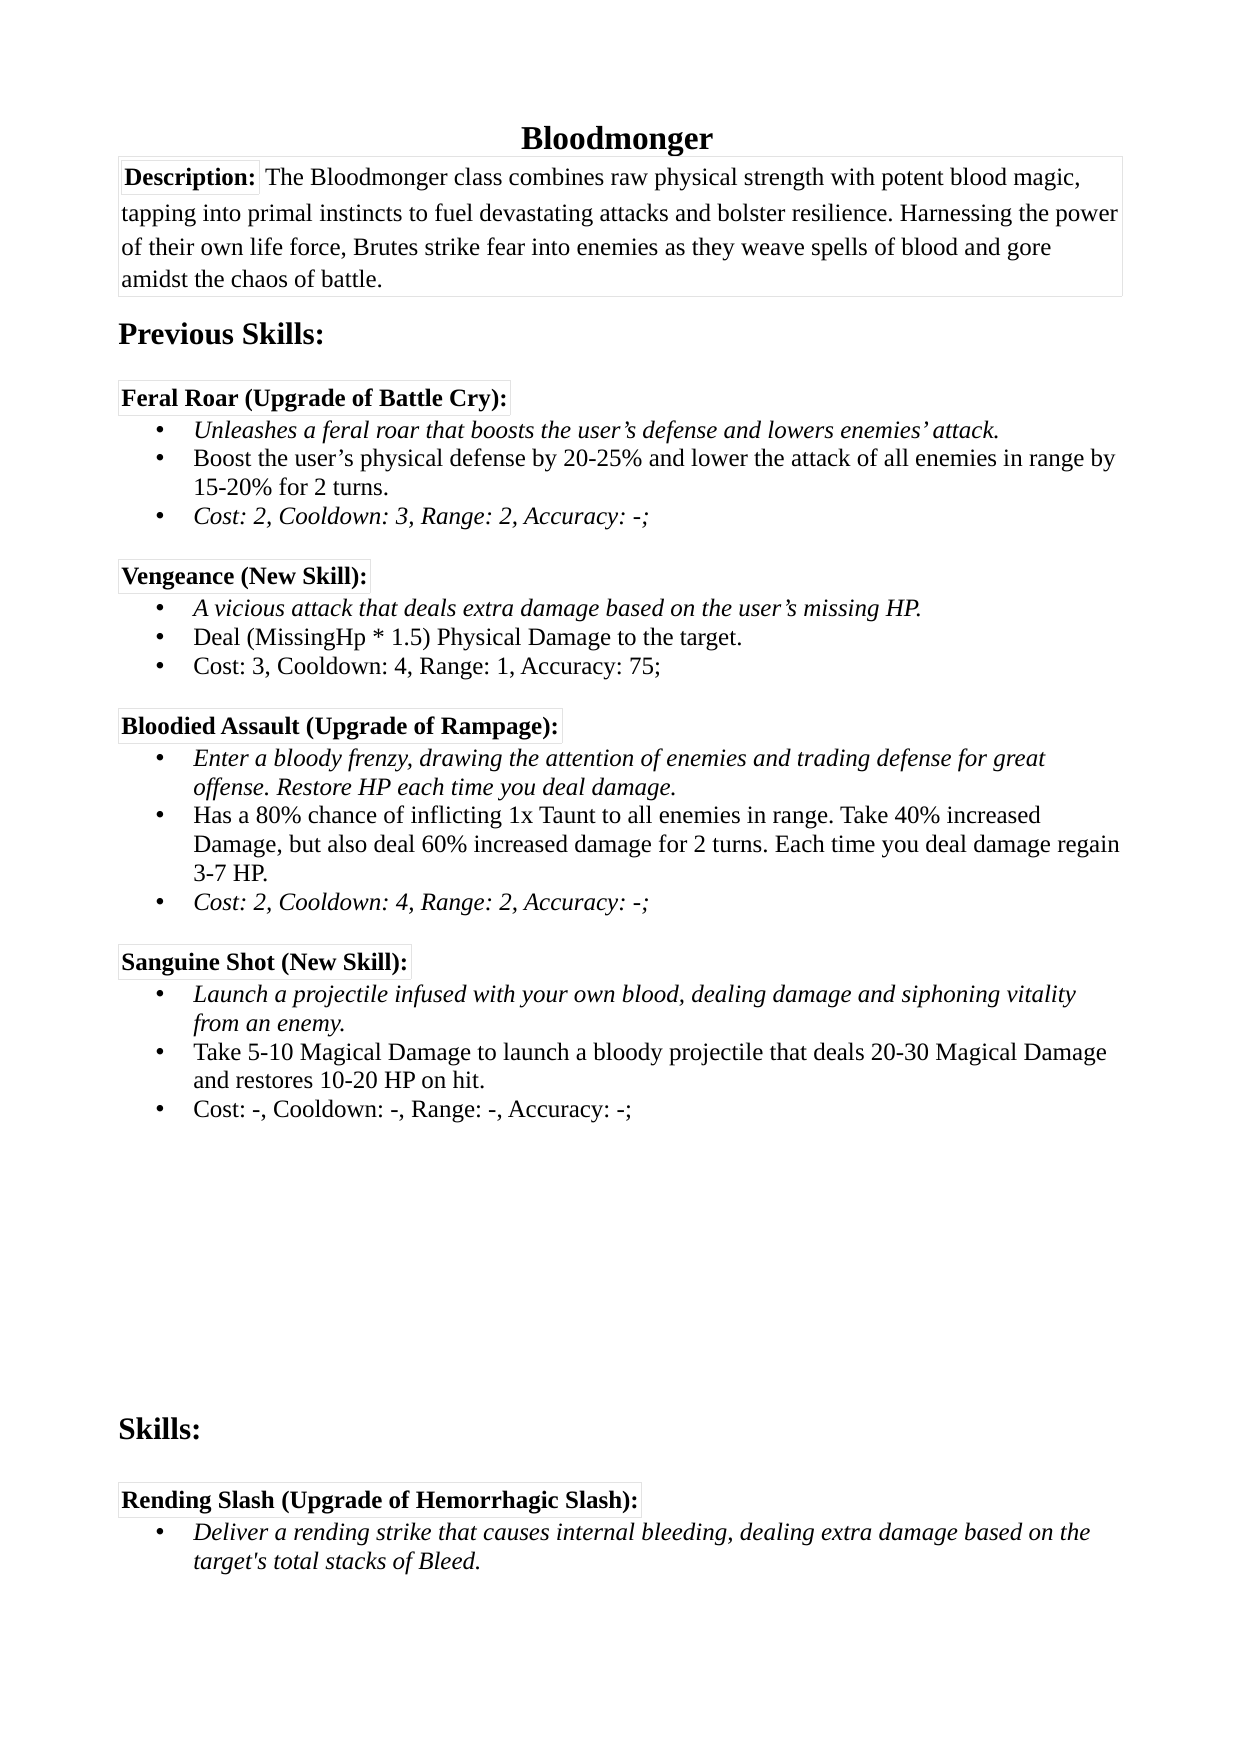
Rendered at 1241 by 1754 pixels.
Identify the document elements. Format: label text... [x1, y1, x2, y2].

list Deliver a rending strike that causes internal bleeding, dealing extra damage based on the target's total stacks of Bleed. [156, 1517, 1122, 1574]
list Unleashes a feral roar that boosts the user’s defense and lowers enemies’ attack. [156, 415, 1122, 443]
text [412, 944, 1122, 979]
text Bloodmonger [118, 118, 1122, 156]
text Sanguine Shot (New Skill): [119, 945, 411, 979]
text [642, 1482, 1122, 1517]
list Has a 80% chance of inflicting 1x Taunt to all enemies in range. Take 40% increased Damage, but also deal 60% increased damage for 2 turns. Each time you deal damage regain 3-7 HP. [156, 801, 1122, 887]
list Launch a projectile infused with your own blood, dealing damage and siphoning vitality from an enemy. [156, 979, 1122, 1037]
text [563, 708, 1122, 743]
text Previous Skills: [118, 315, 1122, 351]
list Cost: 2, Cooldown: 4, Range: 2, Accuracy: -; [156, 887, 1122, 916]
list Boost the user’s physical defense by 20-25% and lower the attack of all enemies in range by 15-20% for 2 turns. [156, 443, 1122, 501]
list Cost: 3, Cooldown: 4, Range: 1, Accuracy: 75; [156, 651, 1122, 679]
text Feral Roar (Upgrade of Battle Cry): [119, 381, 510, 415]
text Vengeance (New Skill): [119, 560, 370, 593]
list Take 5-10 Magical Damage to launch a bloody projectile that deals 20-30 Magical Damage and restores 10-20 HP on hit. [156, 1037, 1122, 1094]
text [371, 558, 1122, 593]
text Rending Slash (Upgrade of Hemorrhagic Slash): [119, 1483, 641, 1517]
list Cost: -, Cooldown: -, Range: -, Accuracy: -; [156, 1094, 1122, 1123]
list Cost: 2, Cooldown: 3, Range: 2, Accuracy: -; [156, 501, 1122, 530]
list A vicious attack that deals extra damage based on the user’s missing HP. [156, 593, 1122, 622]
text Bloodied Assault (Upgrade of Rampage): [119, 709, 562, 743]
text Description: The Bloodmonger class combines raw physical strength with potent blood magic, tapping into primal instincts to fuel devastating attacks and bolster resilience. Harnessing the power of their own life force, Brutes strike fear into enemies as they weave spells of blood and gore amidst the chaos of battle. [119, 157, 1122, 296]
text Skills: [118, 1410, 1122, 1446]
list Enter a bloody frenzy, drawing the attention of enemies and trading defense for great offense. Restore HP each time you deal damage. [156, 743, 1122, 801]
list Deal (MissingHp * 1.5) Physical Damage to the target. [156, 622, 1122, 651]
text [511, 380, 1122, 415]
